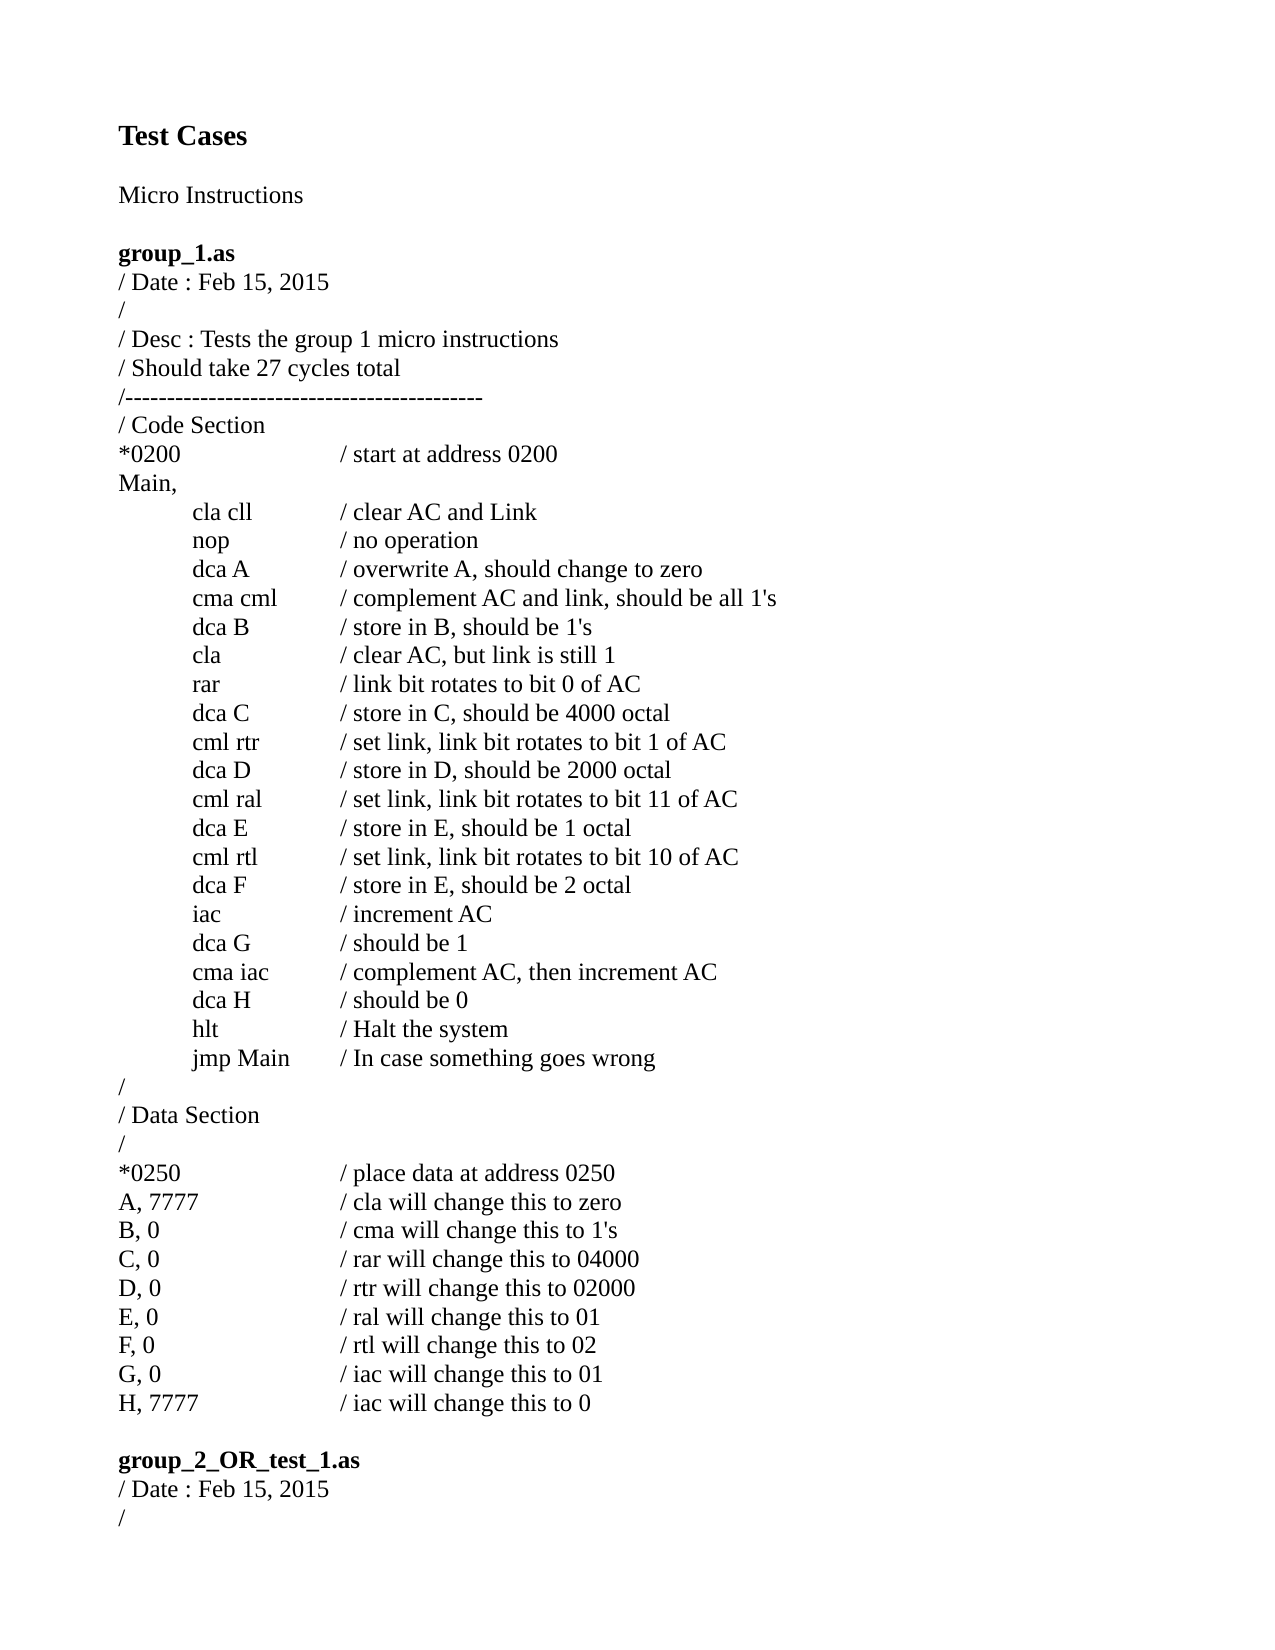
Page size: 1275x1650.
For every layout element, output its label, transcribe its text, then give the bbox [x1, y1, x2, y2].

text / Desc : Tests the group 1 micro instructions [118, 324, 1157, 353]
text cma iac / complement AC, then increment AC [118, 957, 1157, 985]
text / [118, 1503, 1157, 1532]
text / Date : Feb 15, 2015 [118, 1474, 1157, 1503]
text group_1.as [118, 238, 1157, 267]
text jmp Main / In case something goes wrong [118, 1043, 1157, 1072]
text dca F / store in E, should be 2 octal [118, 870, 1157, 899]
text / [118, 1072, 1157, 1100]
text rar / link bit rotates to bit 0 of AC [118, 669, 1157, 698]
text dca B / store in B, should be 1's [118, 612, 1157, 640]
text cml rtl / set link, link bit rotates to bit 10 of AC [118, 842, 1157, 870]
text cma cml / complement AC and link, should be all 1's [118, 583, 1157, 612]
text Main, [118, 468, 1157, 497]
text A, 7777 / cla will change this to zero [118, 1187, 1157, 1215]
text B, 0 / cma will change this to 1's [118, 1215, 1157, 1244]
text / Code Section [118, 410, 1157, 439]
text Micro Instructions [118, 180, 1157, 209]
text / [118, 295, 1157, 324]
text dca G / should be 1 [118, 928, 1157, 957]
text cla cll / clear AC and Link [118, 497, 1157, 525]
text D, 0 / rtr will change this to 02000 [118, 1273, 1157, 1302]
text group_2_OR_test_1.as [118, 1445, 1157, 1474]
text F, 0 / rtl will change this to 02 [118, 1330, 1157, 1359]
text E, 0 / ral will change this to 01 [118, 1302, 1157, 1330]
text *0200 / start at address 0200 [118, 439, 1157, 468]
text cla / clear AC, but link is still 1 [118, 640, 1157, 669]
text cml rtr / set link, link bit rotates to bit 1 of AC [118, 727, 1157, 755]
text cml ral / set link, link bit rotates to bit 11 of AC [118, 784, 1157, 813]
text dca A / overwrite A, should change to zero [118, 554, 1157, 583]
text Test Cases [118, 118, 1157, 152]
text dca E / store in E, should be 1 octal [118, 813, 1157, 842]
text /------------------------------------------- [118, 382, 1157, 410]
text C, 0 / rar will change this to 04000 [118, 1244, 1157, 1273]
text *0250 / place data at address 0250 [118, 1158, 1157, 1187]
text / Data Section [118, 1100, 1157, 1129]
text dca H / should be 0 [118, 985, 1157, 1014]
text hlt / Halt the system [118, 1014, 1157, 1043]
text / Date : Feb 15, 2015 [118, 267, 1157, 295]
text dca D / store in D, should be 2000 octal [118, 755, 1157, 784]
text H, 7777 / iac will change this to 0 [118, 1388, 1157, 1417]
text dca C / store in C, should be 4000 octal [118, 698, 1157, 727]
text nop / no operation [118, 525, 1157, 554]
text G, 0 / iac will change this to 01 [118, 1359, 1157, 1388]
text iac / increment AC [118, 899, 1157, 928]
text / Should take 27 cycles total [118, 353, 1157, 382]
text / [118, 1129, 1157, 1158]
